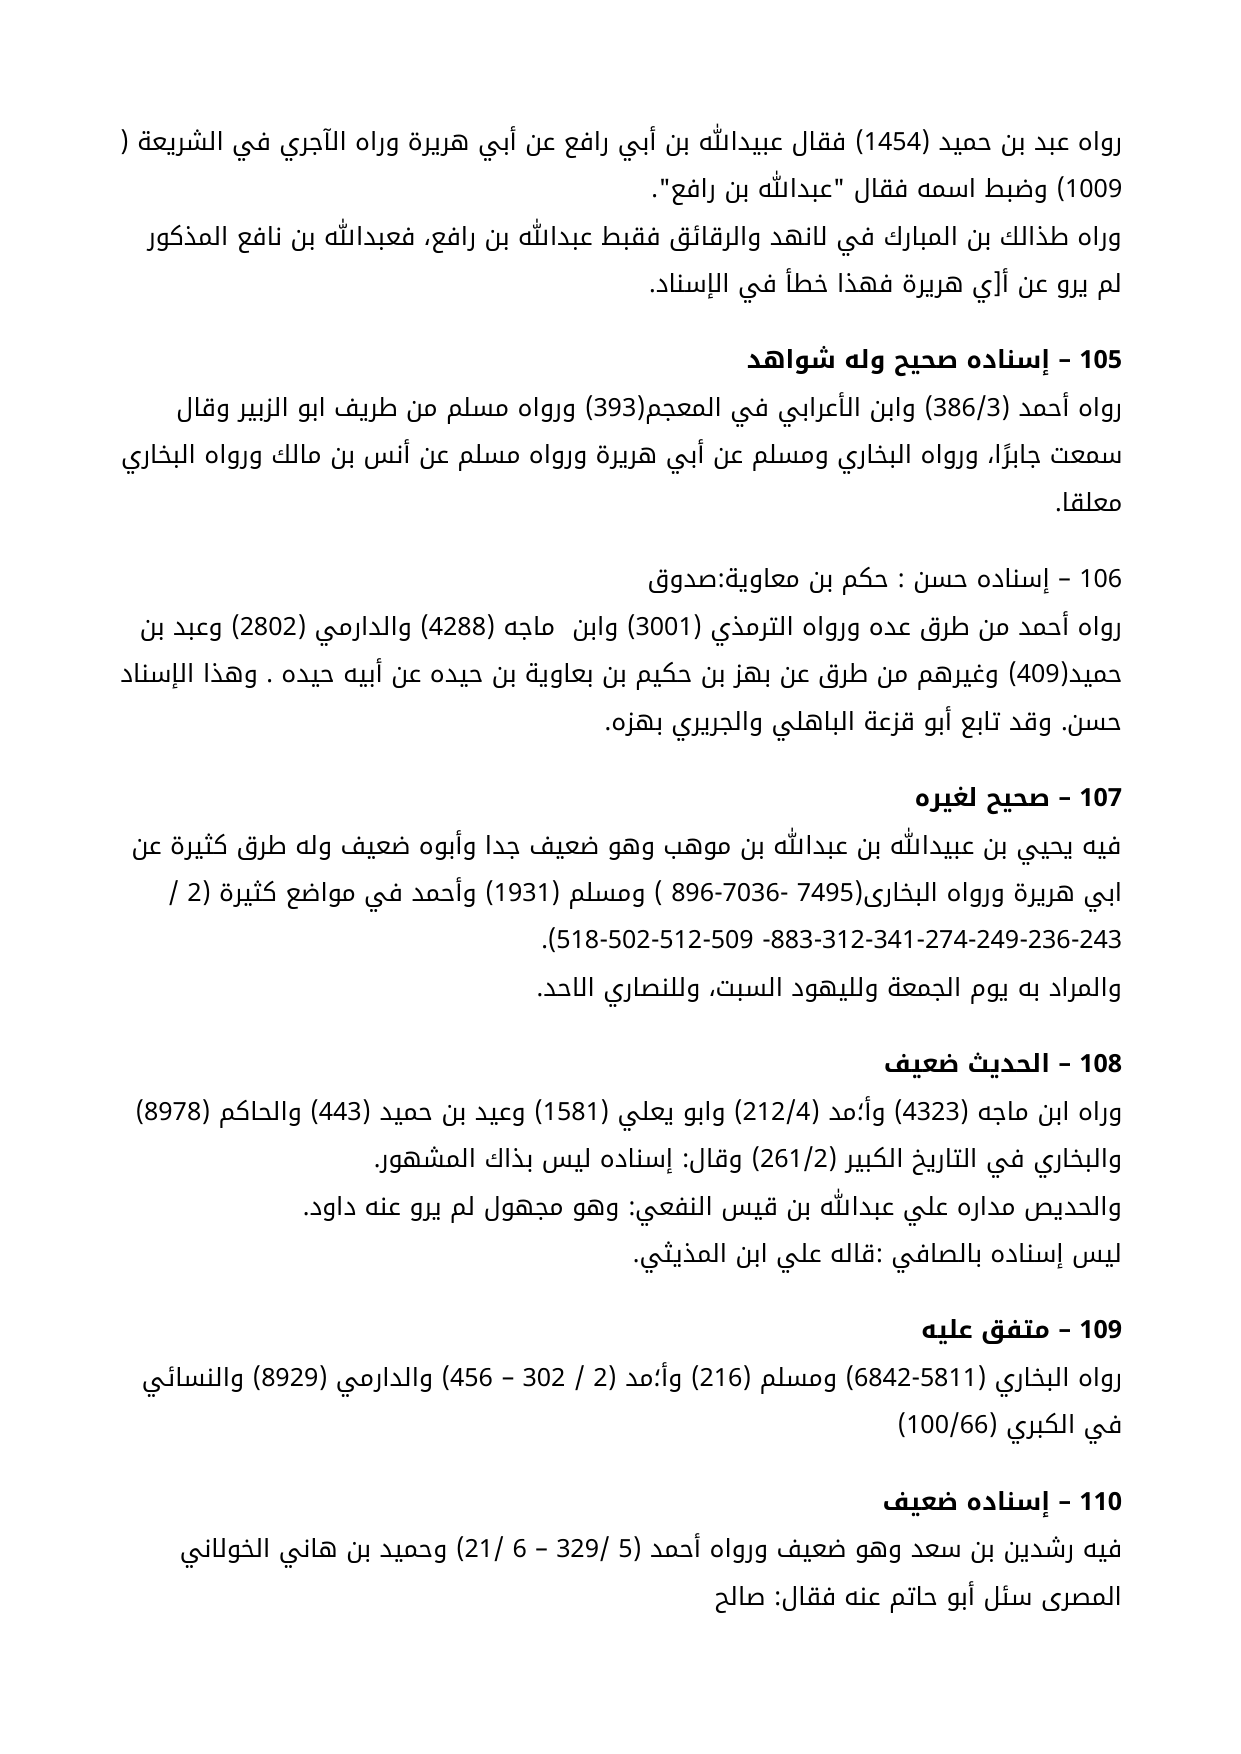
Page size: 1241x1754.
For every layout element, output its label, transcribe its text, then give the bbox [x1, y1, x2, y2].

text والمراد به يوم الجمعة ولليهود السبت، وللنصاري الاحد. [118, 964, 1122, 1012]
text رواه البخاري (5811-6842) ومسلم (216) وأ؛مد (2 / 302 – 456) والدارمي (8929) والنسائي في الكبري (100/66) [118, 1354, 1122, 1449]
text فيه رشدين بن سعد وهو ضعيف ورواه أحمد (5 /329 – 6 /21) وحميد بن هاني الخولاني المصرى سئل أبو حاتم عنه فقال: صالح [118, 1526, 1122, 1620]
text 109 – متفق عليه [118, 1307, 1122, 1354]
text وراه ابن ماجه (4323) وأ؛مد (212/4) وابو يعلي (1581) وعيد بن حميد (443) والحاكم (8978) والبخاري في التاريخ الكبير (261/2) وقال: إسناده ليس بذاك المشهور. [118, 1088, 1122, 1183]
text رواه عبد بن حميد (1454) فقال عبيدالله بن أبي رافع عن أبي هريرة وراه الآجري في الشريعة (1009) وضبط اسمه فقال "عبدالله بن رافع". [118, 118, 1122, 213]
text 108 – الحديث ضعيف [118, 1041, 1122, 1088]
text فيه يحيي بن عبيدالله بن عبدالله بن موهب وهو ضعيف جدا وأبوه ضعيف وله طرق كثيرة عن ابي هريرة ورواه البخارى(7495 -7036-896 ) ومسلم (1931) وأحمد في مواضع كثيرة (2 /243-236-249-274-341-312-883- 509-512-502-518). [118, 822, 1122, 964]
text ليس إسناده بالصافي :قاله علي ابن المذيثي. [118, 1230, 1122, 1278]
text 107 – صحيح لغيره [118, 774, 1122, 822]
text رواه أحمد من طرق عده ورواه الترمذي (3001) وابن ماجه (4288) والدارمي (2802) وعبد بن حميد(409) وغيرهم من طرق عن بهز بن حكيم بن بعاوية بن حيده عن أبيه حيده . وهذا الإسناد حسن. وقد تابع أبو قزعة الباهلي والجريري بهزه. [118, 603, 1122, 745]
text 105 – إسناده صحيح وله شواهد [118, 337, 1122, 384]
text رواه أحمد (386/3) وابن الأعرابي في المعجم(393) ورواه مسلم من طريف ابو الزبير وقال سمعت جابرًا، ورواه البخاري ومسلم عن أبي هريرة ورواه مسلم عن أنس بن مالك ورواه البخاري معلقا. [118, 384, 1122, 526]
text 106 – إسناده حسن : حكم بن معاوية:صدوق [118, 556, 1122, 603]
text وراه طذالك بن المبارك في لانهد والرقائق فقبط عبدالله بن رافع، فعبدالله بن نافع المذكور لم يرو عن أ[ي هريرة فهذا خطأ في الإسناد. [118, 213, 1122, 308]
text والحديص مداره علي عبدالله بن قيس النفعي: وهو مجهول لم يرو عنه داود. [118, 1183, 1122, 1230]
text 110 – إسناده ضعيف [118, 1478, 1122, 1526]
